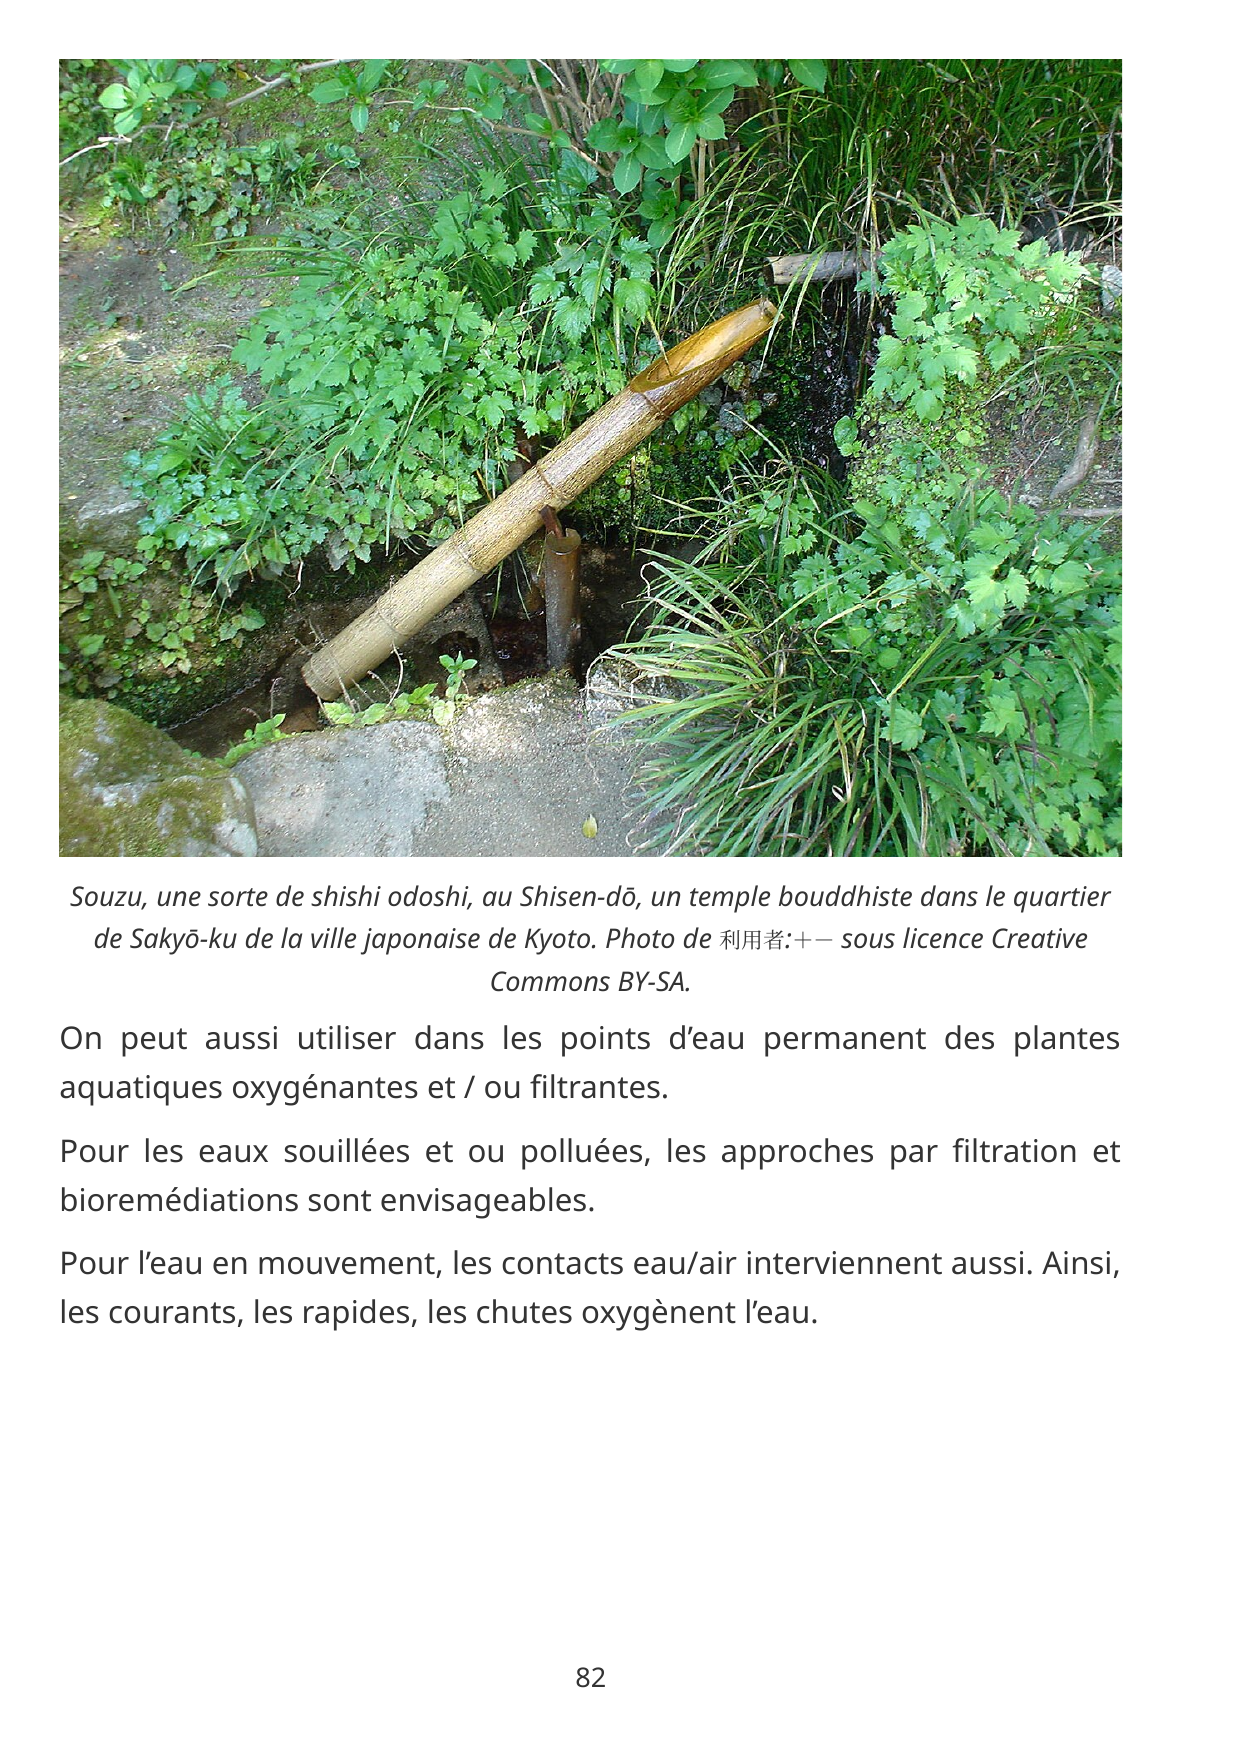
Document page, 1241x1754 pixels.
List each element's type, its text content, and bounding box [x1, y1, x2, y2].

text Souzu, une sorte de shishi odoshi, au Shisen-dō, un temple bouddhiste dans le quartier de Sakyō-ku de la ville japonaise de Kyoto. Photo de 利用者:＋－ sous licence Creative Commons BY-SA. [59, 877, 1122, 999]
text Pour l’eau en mouvement, les contacts eau/air interviennent aussi. Ainsi, les courants, les rapides, les chutes oxygènent l’eau. [59, 1241, 1122, 1333]
picture [59, 59, 1123, 857]
text Pour les eaux souillées et ou polluées, les approches par filtration et bioremédiations sont envisageables. [59, 1129, 1122, 1220]
text On peut aussi utiliser dans les points d’eau permanent des plantes aquatiques oxygénantes et / ou filtrantes. [59, 1016, 1122, 1108]
